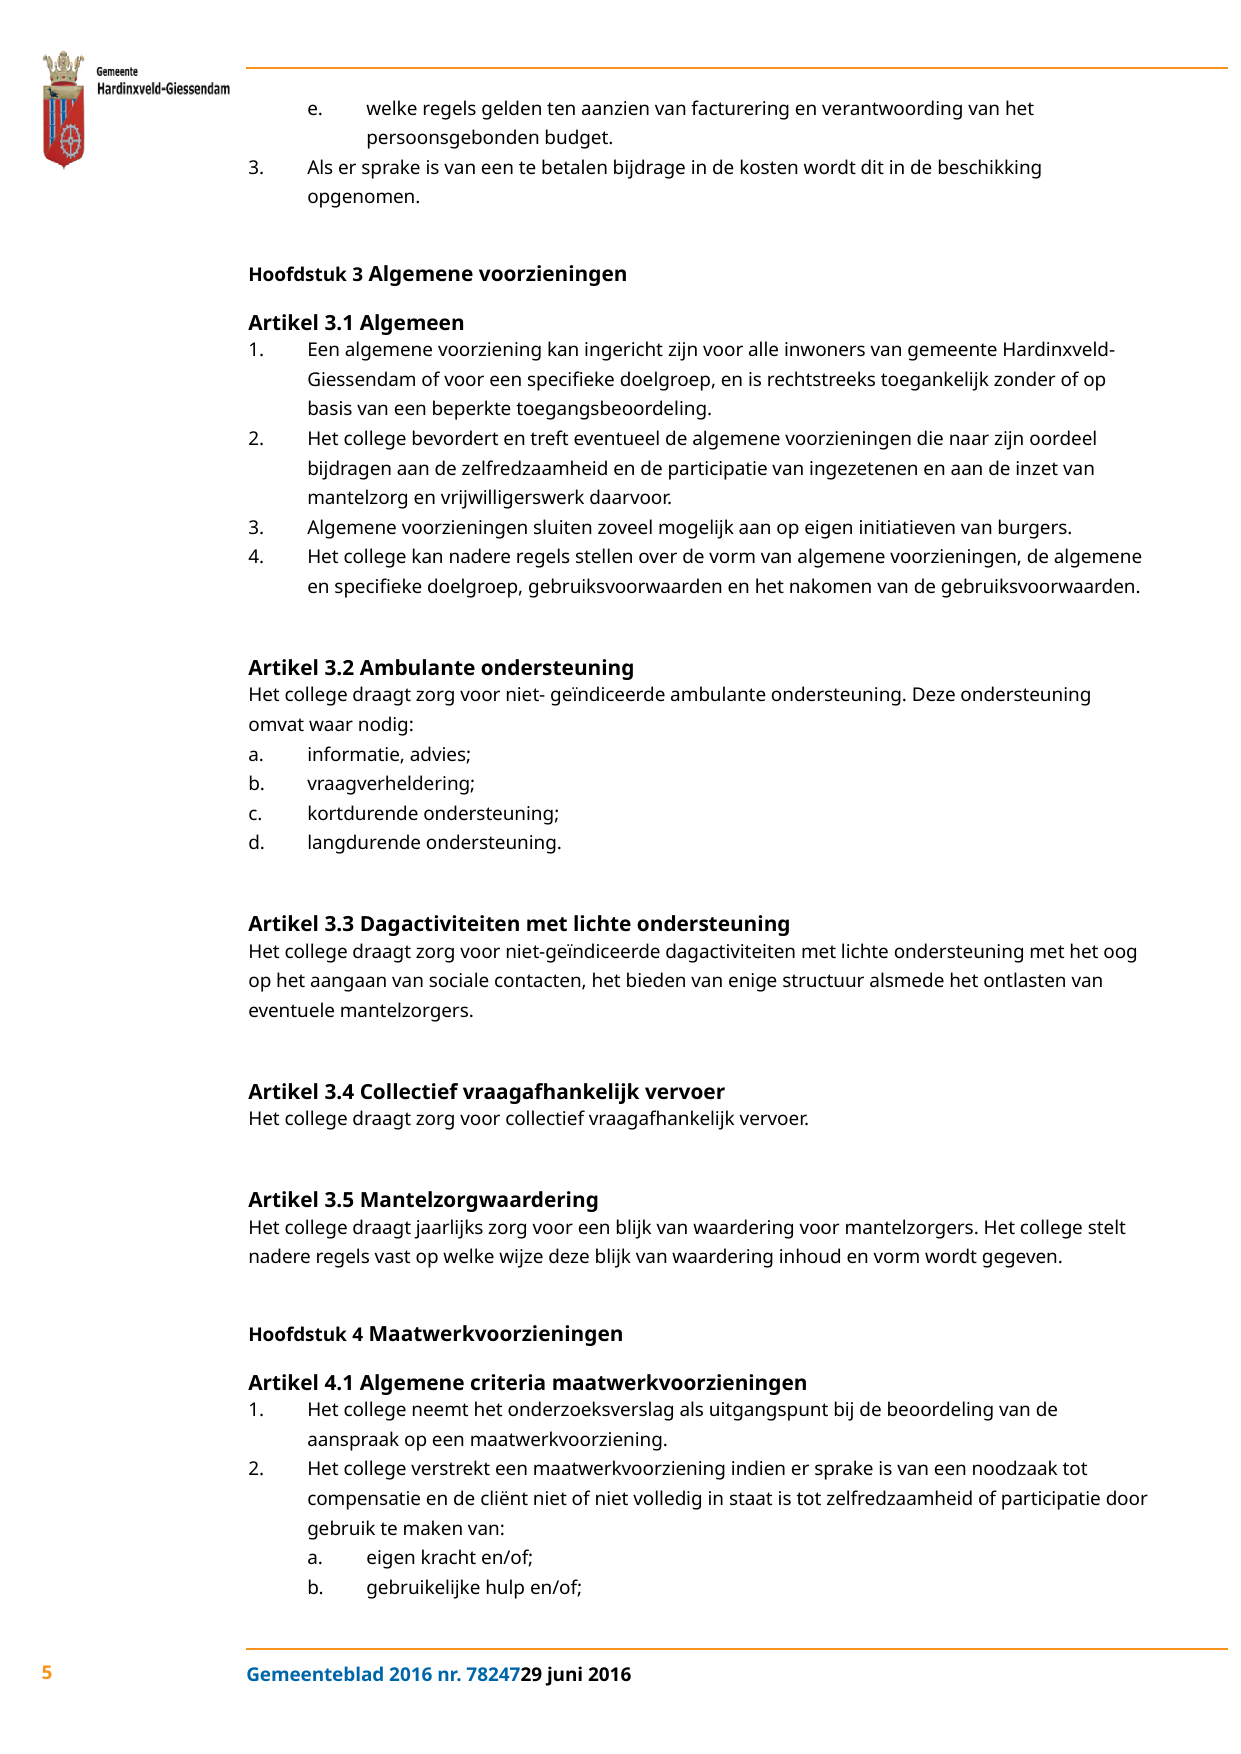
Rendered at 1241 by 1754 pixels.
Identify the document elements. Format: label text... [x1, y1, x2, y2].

list Het college neemt het onderzoeksverslag als uitgangspunt bij de beoordeling van de aanspraak op een maatwerkvoorziening. [248, 1396, 1152, 1452]
list Een algemene voorziening kan ingericht zijn voor alle inwoners van gemeente Hardinxveld-Giessendam of voor een specifieke doelgroep, en is rechtstreeks toegankelijk zonder of op basis van een beperkte toegangsbeoordeling. [248, 336, 1152, 421]
list informatie, advies; [248, 741, 1152, 766]
list kortdurende ondersteuning; [248, 800, 1152, 826]
list langdurende ondersteuning. [248, 829, 1152, 855]
text Hoofdstuk 4 Maatwerkvoorzieningen [248, 1319, 1152, 1347]
text Artikel 3.3 Dagactiviteiten met lichte ondersteuning [248, 909, 1152, 938]
text Het college draagt jaarlijks zorg voor een blijk van waardering voor mantelzorgers. Het college stelt nadere regels vast op welke wijze deze blijk van waardering inhoud en vorm wordt gegeven. [248, 1214, 1152, 1269]
list Als er sprake is van een te betalen bijdrage in de kosten wordt dit in de beschikking opgenomen. [248, 154, 1152, 209]
text Artikel 3.1 Algemeen [248, 308, 1152, 336]
list eigen kracht en/of; [307, 1544, 1152, 1570]
list Het college verstrekt een maatwerkvoorziening indien er sprake is van een noodzaak tot compensatie en de cliënt niet of niet volledig in staat is tot zelfredzaamheid of participatie door gebruik te maken van: [248, 1456, 1152, 1541]
text Het college draagt zorg voor niet- geïndiceerde ambulante ondersteuning. Deze ondersteuning omvat waar nodig: [248, 682, 1152, 737]
text Het college draagt zorg voor niet-geïndiceerde dagactiviteiten met lichte ondersteuning met het oog op het aangaan van sociale contacten, het bieden van enige structuur alsmede het ontlasten van eventuele mantelzorgers. [248, 938, 1152, 1023]
picture [41, 47, 231, 172]
text Artikel 3.2 Ambulante ondersteuning [248, 653, 1152, 682]
text Artikel 3.4 Collectief vraagafhankelijk vervoer [248, 1077, 1152, 1106]
list Algemene voorzieningen sluiten zoveel mogelijk aan op eigen initiatieven van burgers. [248, 514, 1152, 540]
text Hoofdstuk 3 Algemene voorzieningen [248, 259, 1152, 287]
text Artikel 3.5 Mantelzorgwaardering [248, 1186, 1152, 1214]
text Het college draagt zorg voor collectief vraagafhankelijk vervoer. [248, 1106, 1152, 1131]
list vraagverheldering; [248, 770, 1152, 796]
list welke regels gelden ten aanzien van facturering en verantwoording van het persoonsgebonden budget. [307, 95, 1152, 150]
list Het college kan nadere regels stellen over de vorm van algemene voorzieningen, de algemene en specifieke doelgroep, gebruiksvoorwaarden en het nakomen van de gebruiksvoorwaarden. [248, 543, 1152, 599]
list Het college bevordert en treft eventueel de algemene voorzieningen die naar zijn oordeel bijdragen aan de zelfredzaamheid en de participatie van ingezetenen en aan de inzet van mantelzorg en vrijwilligerswerk daarvoor. [248, 425, 1152, 510]
list gebruikelijke hulp en/of; [307, 1574, 1152, 1600]
text Artikel 4.1 Algemene criteria maatwerkvoorzieningen [248, 1368, 1152, 1396]
